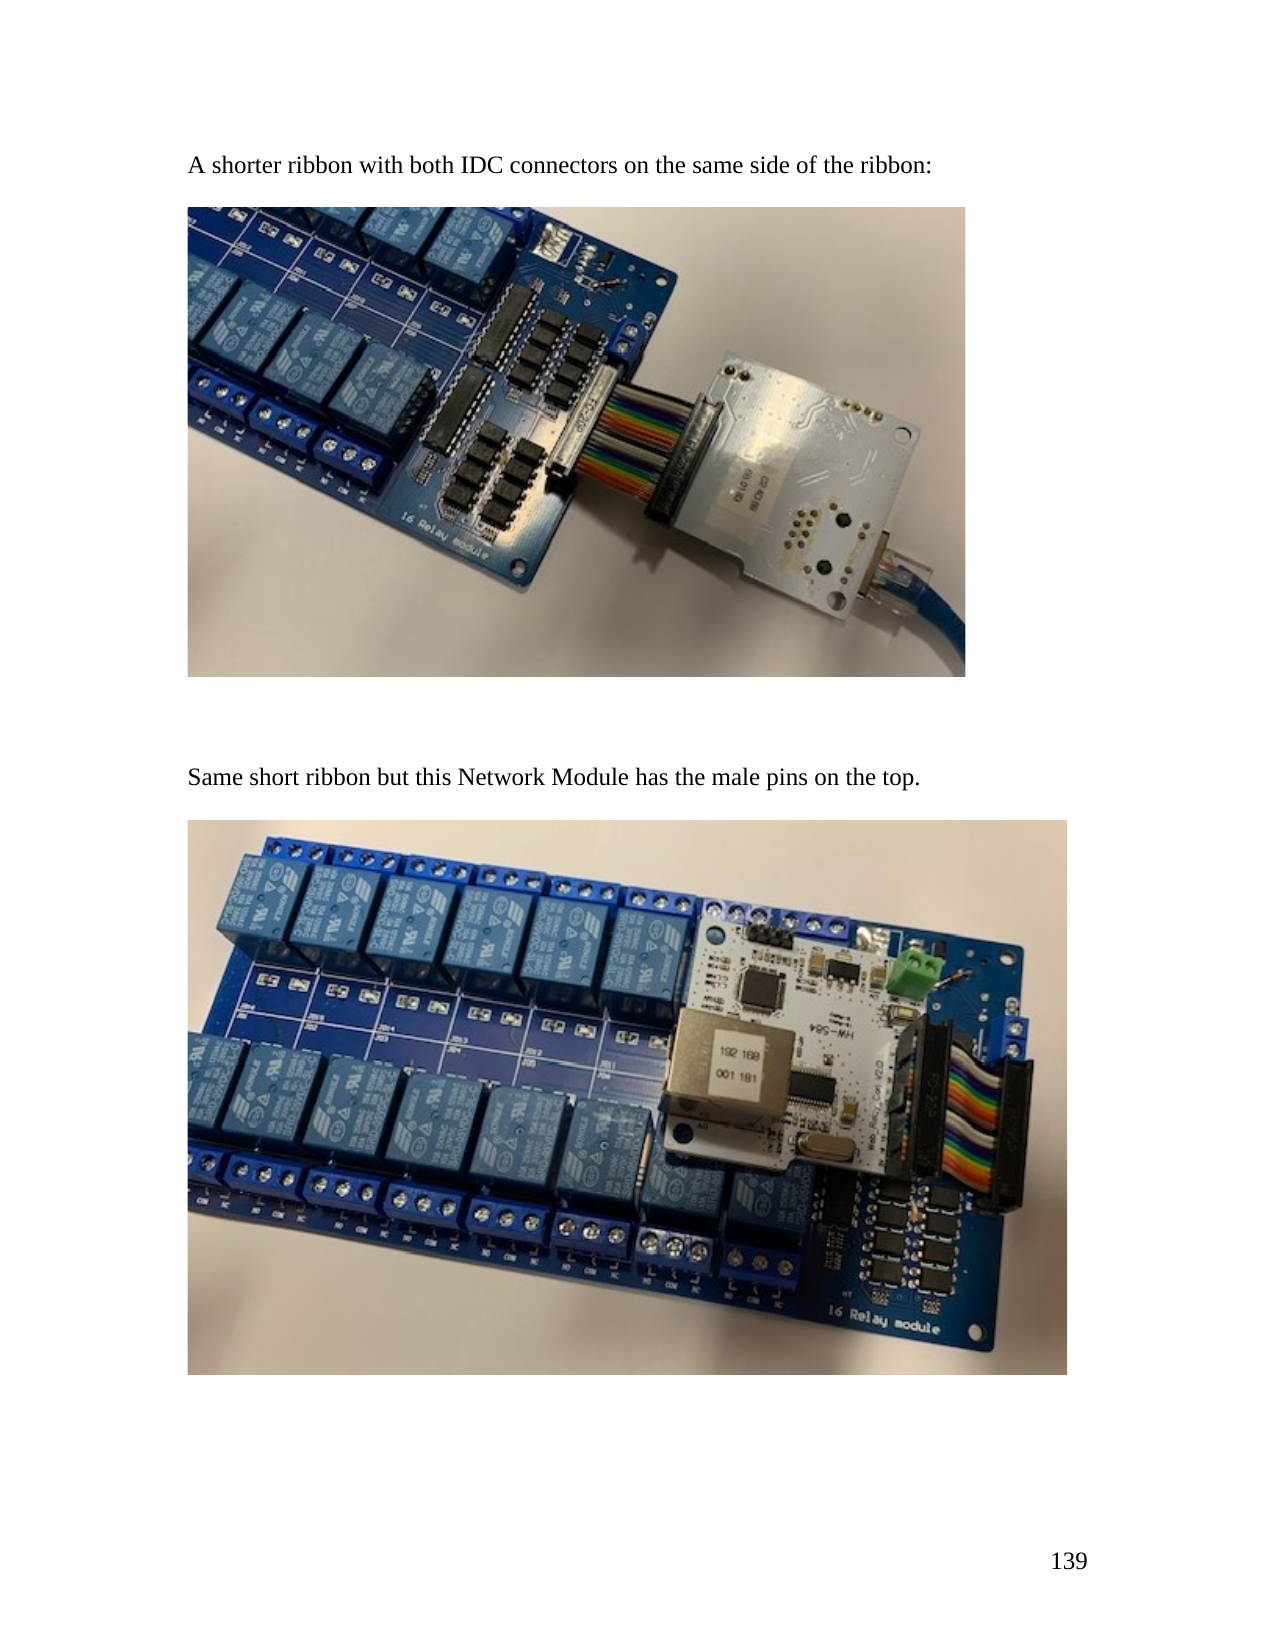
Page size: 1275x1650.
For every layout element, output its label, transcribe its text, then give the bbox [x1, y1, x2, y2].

picture [187, 820, 1068, 1375]
text Same short ribbon but this Network Module has the male pins on the top. [187, 762, 1087, 791]
text A shorter ribbon with both IDC connectors on the same side of the ribbon: [187, 150, 1087, 179]
picture [187, 207, 966, 677]
